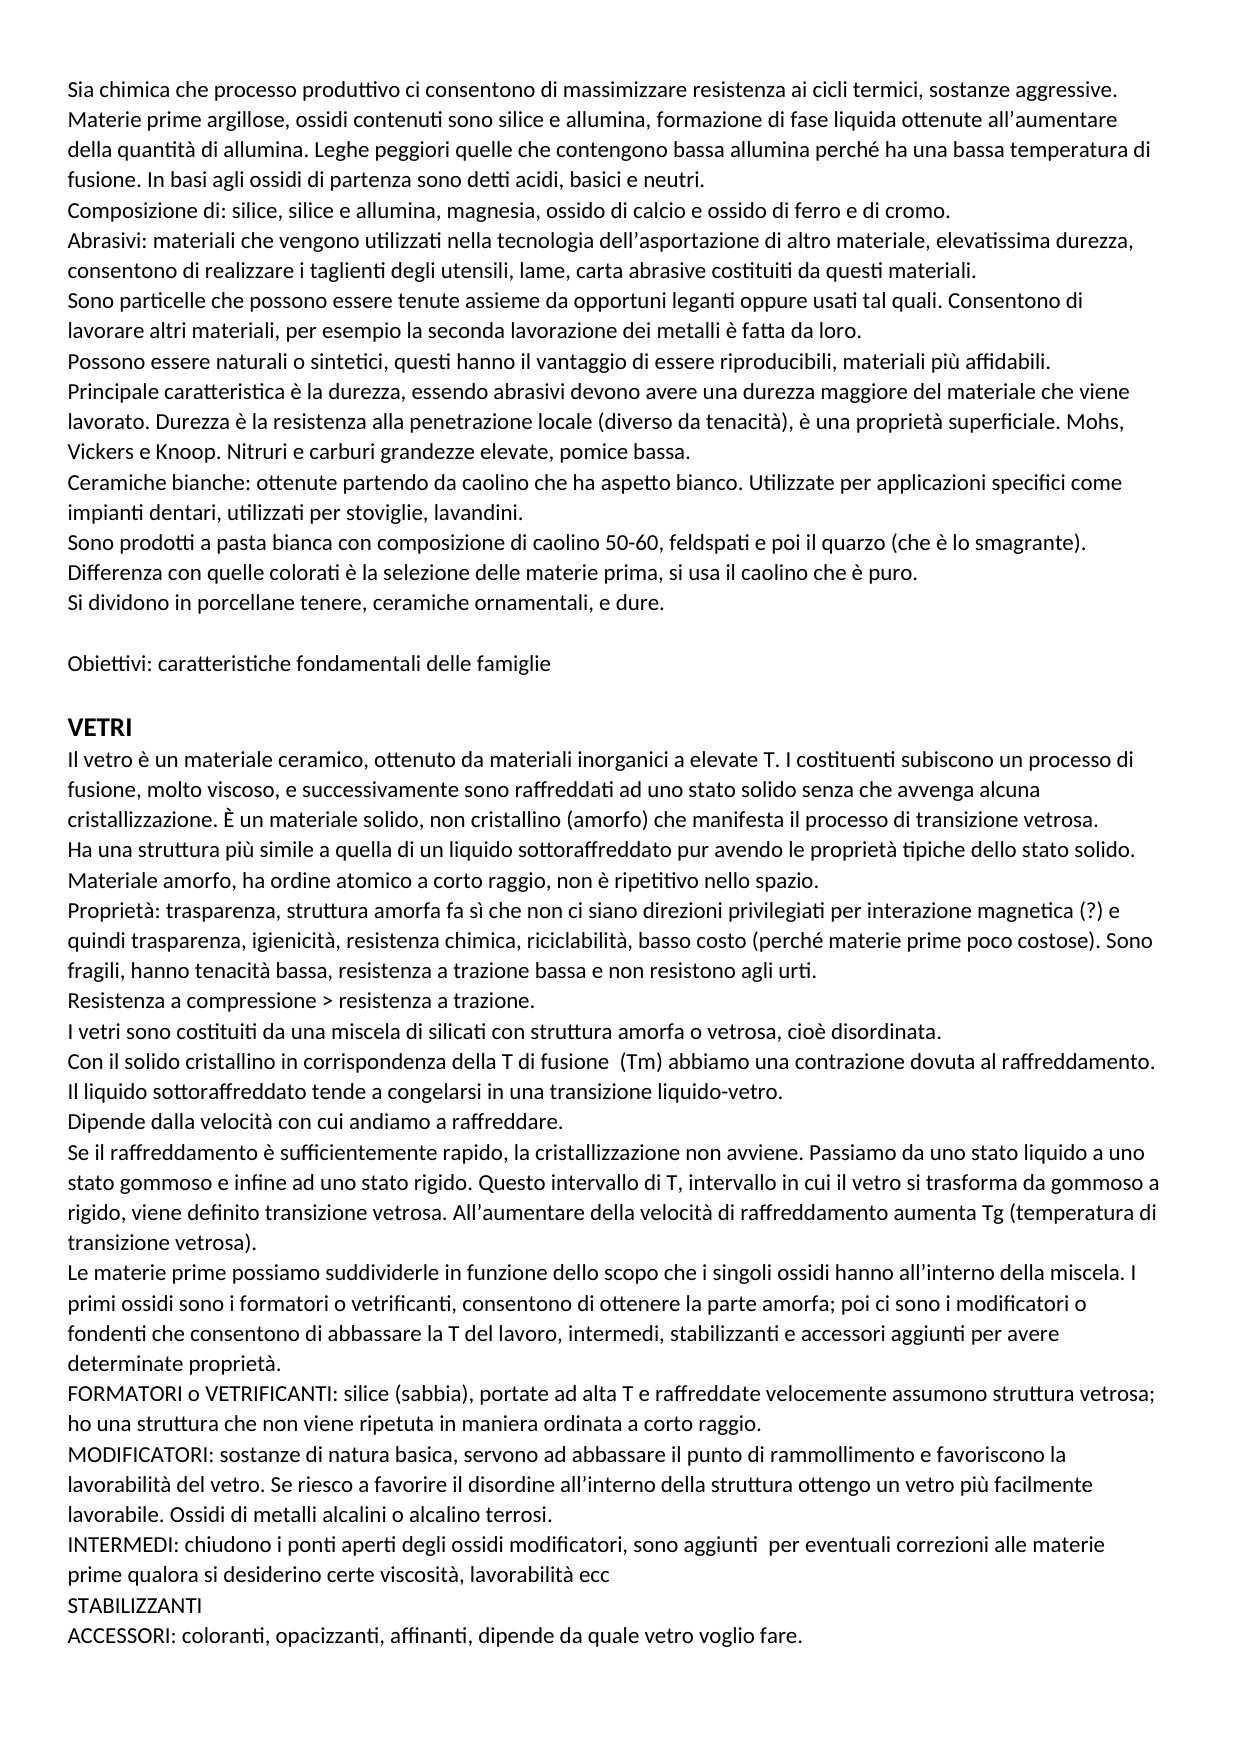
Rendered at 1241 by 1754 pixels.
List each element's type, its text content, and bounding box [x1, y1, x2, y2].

text Sia chimica che processo produttivo ci consentono di massimizzare resistenza ai cicli termici, sostanze aggressive. Materie prime argillose, ossidi contenuti sono silice e allumina, formazione di fase liquida ottenute all’aumentare della quantità di allumina. Leghe peggiori quelle che contengono bassa allumina perché ha una bassa temperatura di fusione. In basi agli ossidi di partenza sono detti acidi, basici e neutri. Composizione di: silice, silice e allumina, magnesia, ossido di calcio e ossido di ferro e di cromo. Abrasivi: materiali che vengono utilizzati nella tecnologia dell’asportazione di altro materiale, elevatissima durezza, consentono di realizzare i taglienti degli utensili, lame, carta abrasive costituiti da questi materiali. Sono particelle che possono essere tenute assieme da opportuni leganti oppure usati tal quali. Consentono di lavorare altri materiali, per esempio la seconda lavorazione dei metalli è fatta da loro. Possono essere naturali o sintetici, questi hanno il vantaggio di essere riproducibili, materiali più affidabili. Principale caratteristica è la durezza, essendo abrasivi devono avere una durezza maggiore del materiale che viene lavorato. Durezza è la resistenza alla penetrazione locale (diverso da tenacità), è una proprietà superficiale. Mohs, Vickers e Knoop. Nitruri e carburi grandezze elevate, pomice bassa. Ceramiche bianche: ottenute partendo da caolino che ha aspetto bianco. Utilizzate per applicazioni specifici come impianti dentari, utilizzati per stoviglie, lavandini. Sono prodotti a pasta bianca con composizione di caolino 50-60, feldspati e poi il quarzo (che è lo smagrante). Differenza con quelle colorati è la selezione delle materie prima, si usa il caolino che è puro. Si dividono in porcellane tenere, ceramiche ornamentali, e dure. Obiettivi: caratteristiche fondamentali delle famiglie VETRI Il vetro è un materiale ceramico, ottenuto da materiali inorganici a elevate T. I costituenti subiscono un processo di fusione, molto viscoso, e successivamente sono raffreddati ad uno stato solido senza che avvenga alcuna cristallizzazione. È un materiale solido, non cristallino (amorfo) che manifesta il processo di transizione vetrosa. Ha una struttura più simile a quella di un liquido sottoraffreddato pur avendo le proprietà tipiche dello stato solido. Materiale amorfo, ha ordine atomico a corto raggio, non è ripetitivo nello spazio. Proprietà: trasparenza, struttura amorfa fa sì che non ci siano direzioni privilegiati per interazione magnetica (?) e quindi trasparenza, igienicità, resistenza chimica, riciclabilità, basso costo (perché materie prime poco costose). Sono fragili, hanno tenacità bassa, resistenza a trazione bassa e non resistono agli urti. Resistenza a compressione > resistenza a trazione. I vetri sono costituiti da una miscela di silicati con struttura amorfa o vetrosa, cioè disordinata. Con il solido cristallino in corrispondenza della T di fusione (Tm) abbiamo una contrazione dovuta al raffreddamento. Il liquido sottoraffreddato tende a congelarsi in una transizione liquido-vetro. Dipende dalla velocità con cui andiamo a raffreddare. Se il raffreddamento è sufficientemente rapido, la cristallizzazione non avviene. Passiamo da uno stato liquido a uno stato gommoso e infine ad uno stato rigido. Questo intervallo di T, intervallo in cui il vetro si trasforma da gommoso a rigido, viene definito transizione vetrosa. All’aumentare della velocità di raffreddamento aumenta Tg (temperatura di transizione vetrosa). Le materie prime possiamo suddividerle in funzione dello scopo che i singoli ossidi hanno all’interno della miscela. I primi ossidi sono i formatori o vetrificanti, consentono di ottenere la parte amorfa; poi ci sono i modificatori o fondenti che consentono di abbassare la T del lavoro, intermedi, stabilizzanti e accessori aggiunti per avere determinate proprietà. FORMATORI o VETRIFICANTI: silice (sabbia), portate ad alta T e raffreddate velocemente assumono struttura vetrosa; ho una struttura che non viene ripetuta in maniera ordinata a corto raggio. MODIFICATORI: sostanze di natura basica, servono ad abbassare il punto di rammollimento e favoriscono la lavorabilità del vetro. Se riesco a favorire il disordine all’interno della struttura ottengo un vetro più facilmente lavorabile. Ossidi di metalli alcalini o alcalino terrosi. INTERMEDI: chiudono i ponti aperti degli ossidi modificatori, sono aggiunti per eventuali correzioni alle materie prime qualora si desiderino certe viscosità, lavorabilità ecc STABILIZZANTI ACCESSORI: coloranti, opacizzanti, affinanti, dipende da quale vetro voglio fare. [67, 75, 1165, 1649]
